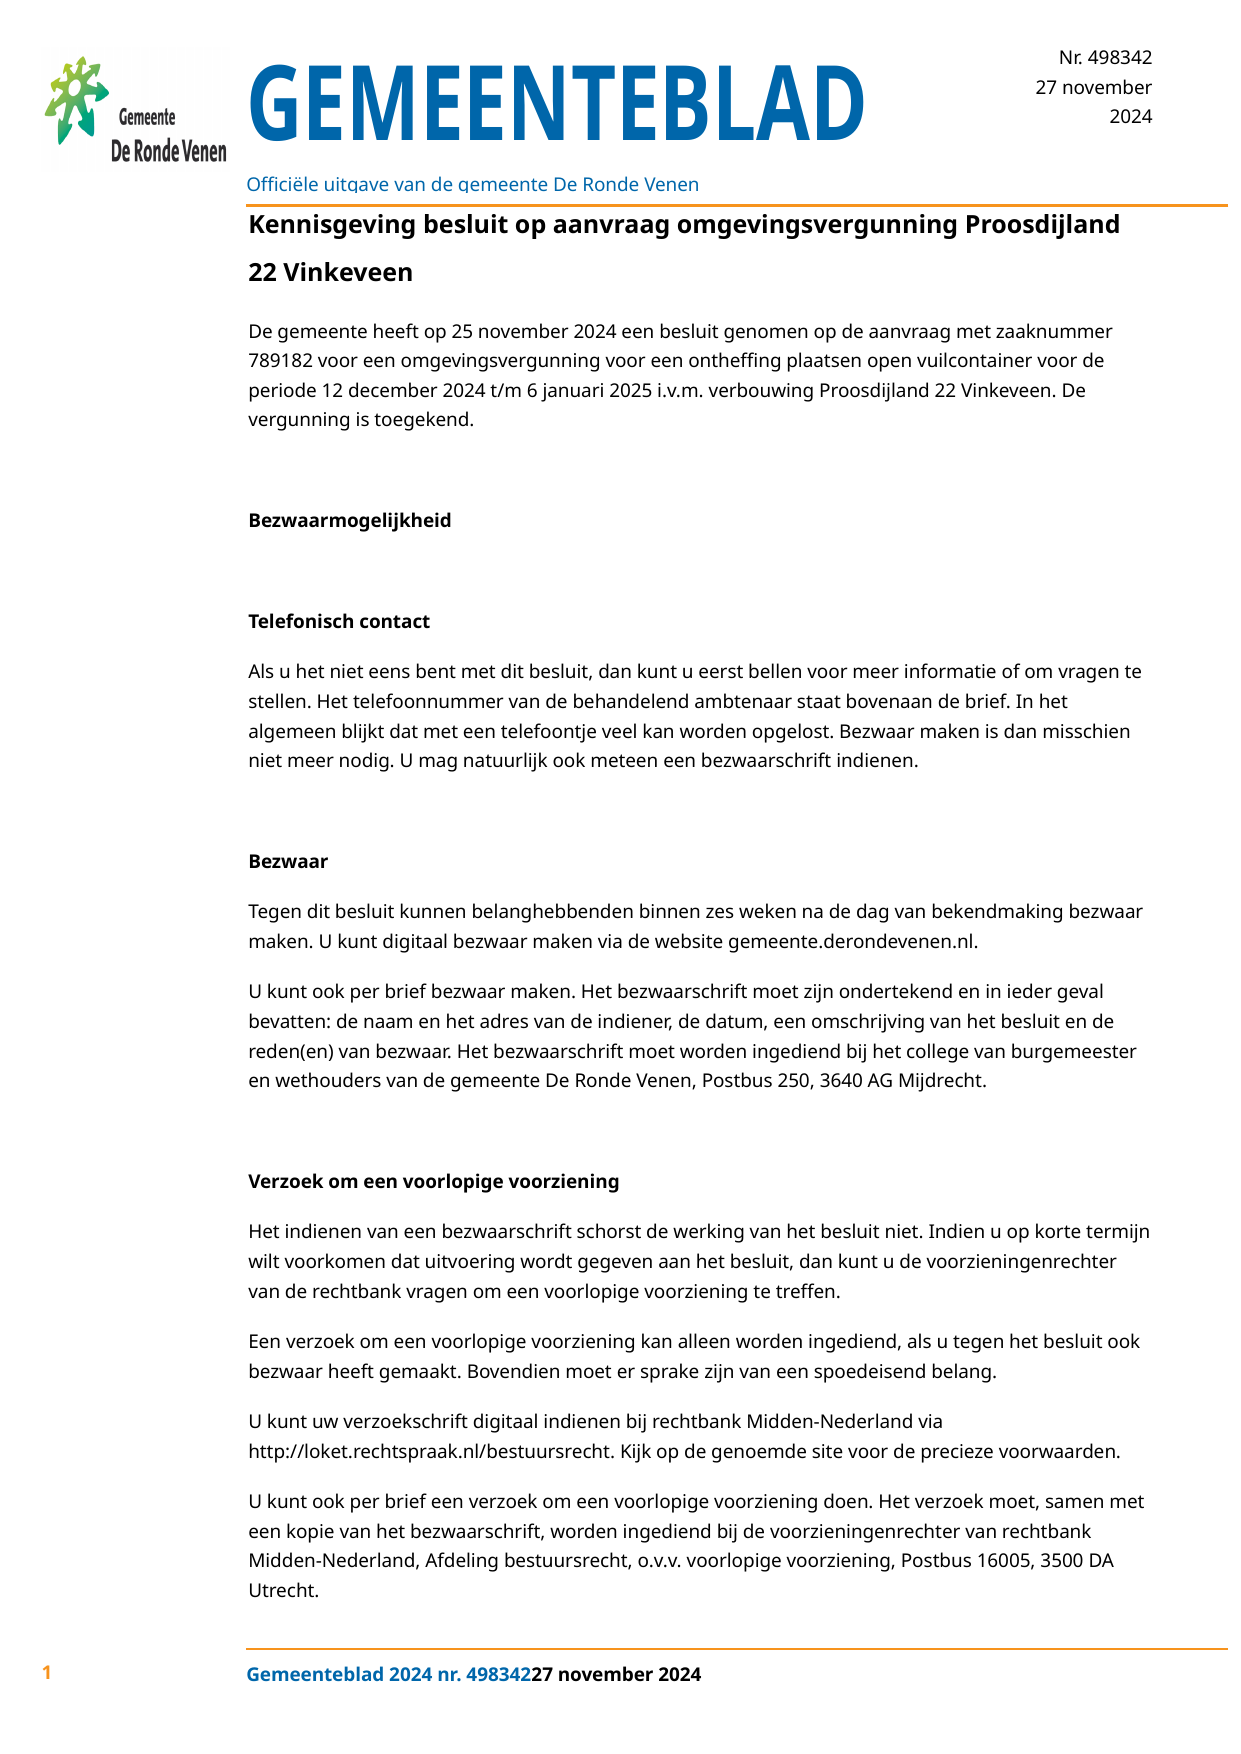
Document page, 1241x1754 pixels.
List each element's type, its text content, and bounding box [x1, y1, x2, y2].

text Verzoek om een voorlopige voorziening [248, 1168, 1152, 1194]
text Kennisgeving besluit op aanvraag omgevingsvergunning Proosdijland 22 Vinkeveen [248, 207, 1152, 288]
text U kunt ook per brief een verzoek om een voorlopige voorziening doen. Het verzoek moet, samen met een kopie van het bezwaarschrift, worden ingediend bij de voorzieningenrechter van rechtbank Midden-Nederland, Afdeling bestuursrecht, o.v.v. voorlopige voorziening, Postbus 16005, 3500 DA Utrecht. [248, 1488, 1152, 1603]
text Het indienen van een bezwaarschrift schorst de werking van het besluit niet. Indien u op korte termijn wilt voorkomen dat uitvoering wordt gegeven aan het besluit, dan kunt u de voorzieningenrechter van de rechtbank vragen om een voorlopige voorziening te treffen. [248, 1219, 1152, 1304]
text Bezwaar [248, 848, 1152, 874]
text Als u het niet eens bent met dit besluit, dan kunt u eerst bellen voor meer informatie of om vragen te stellen. Het telefoonnummer van de behandelend ambtenaar staat bovenaan de brief. In het algemeen blijkt dat met een telefoontje veel kan worden opgelost. Bezwaar maken is dan misschien niet meer nodig. U mag natuurlijk ook meteen een bezwaarschrift indienen. [248, 659, 1152, 773]
text Bezwaarmogelijkheid [248, 507, 1152, 533]
text U kunt uw verzoekschrift digitaal indienen bij rechtbank Midden-Nederland via http://loket.rechtspraak.nl/bestuursrecht. Kijk op de genoemde site voor de precieze voorwaarden. [248, 1408, 1152, 1464]
text Tegen dit besluit kunnen belanghebbenden binnen zes weken na de dag van bekendmaking bezwaar maken. U kunt digitaal bezwaar maken via de website gemeente.derondevenen.nl. [248, 899, 1152, 954]
text Telefonisch contact [248, 608, 1152, 634]
picture [41, 47, 231, 172]
text Een verzoek om een voorlopige voorziening kan alleen worden ingediend, als u tegen het besluit ook bezwaar heeft gemaakt. Bovendien moet er sprake zijn van een spoedeisend belang. [248, 1328, 1152, 1384]
text U kunt ook per brief bezwaar maken. Het bezwaarschrift moet zijn ondertekend en in ieder geval bevatten: de naam en het adres van de indiener, de datum, een omschrijving van het besluit en de reden(en) van bezwaar. Het bezwaarschrift moet worden ingediend bij het college van burgemeester en wethouders van de gemeente De Ronde Venen, Postbus 250, 3640 AG Mijdrecht. [248, 979, 1152, 1093]
text De gemeente heeft op 25 november 2024 een besluit genomen op de aanvraag met zaaknummer 789182 voor een omgevingsvergunning voor een ontheffing plaatsen open vuilcontainer voor de periode 12 december 2024 t/m 6 januari 2025 i.v.m. verbouwing Proosdijland 22 Vinkeveen. De vergunning is toegekend. [248, 318, 1152, 432]
